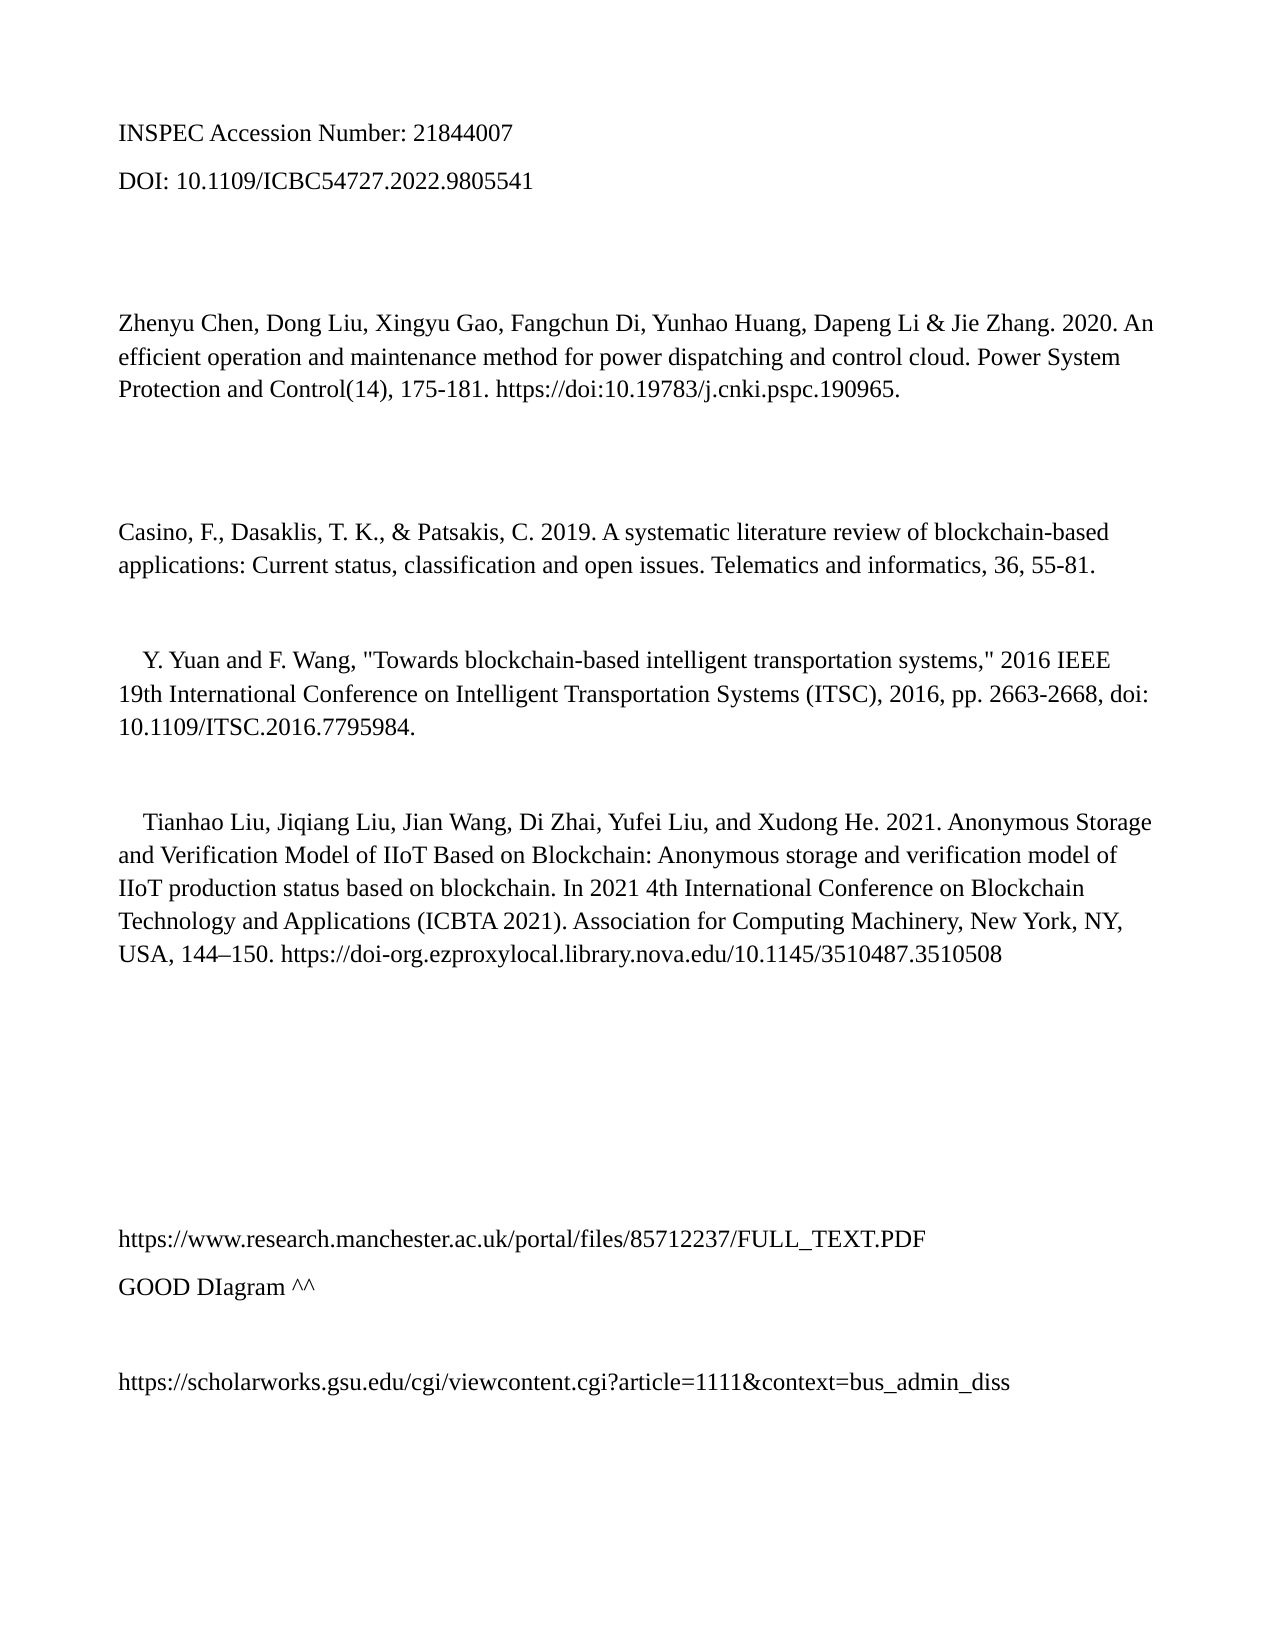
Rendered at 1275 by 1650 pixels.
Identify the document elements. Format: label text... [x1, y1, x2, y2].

text Casino, F., Dasaklis, T. K., & Patsakis, C. 2019. A systematic literature review of blockchain-based applications: Current status, classification and open issues. Telematics and informatics, 36, 55-81. [118, 517, 1157, 579]
text https://www.research.manchester.ac.uk/portal/files/85712237/FULL_TEXT.PDF [118, 1224, 1157, 1253]
text Y. Yuan and F. Wang, "Towards blockchain-based intelligent transportation systems," 2016 IEEE 19th International Conference on Intelligent Transportation Systems (ITSC), 2016, pp. 2663-2668, doi: 10.1109/ITSC.2016.7795984. [118, 646, 1157, 740]
text DOI: 10.1109/ICBC54727.2022.9805541 [118, 166, 1157, 194]
text GOOD DIagram ^^ [118, 1272, 1157, 1301]
text Tianhao Liu, Jiqiang Liu, Jian Wang, Di Zhai, Yufei Liu, and Xudong He. 2021. Anonymous Storage and Verification Model of IIoT Based on Blockchain: Anonymous storage and verification model of IIoT production status based on blockchain. In 2021 4th International Conference on Blockchain Technology and Applications (ICBTA 2021). Association for Computing Machinery, New York, NY, USA, 144–150. https://doi-org.ezproxylocal.library.nova.edu/10.1145/3510487.3510508 [118, 807, 1157, 968]
text https://scholarworks.gsu.edu/cgi/viewcontent.cgi?article=1111&context=bus_admin_diss [118, 1367, 1157, 1396]
text INSPEC Accession Number: 21844007 [118, 118, 1157, 147]
text Zhenyu Chen, Dong Liu, Xingyu Gao, Fangchun Di, Yunhao Huang, Dapeng Li & Jie Zhang. 2020. An efficient operation and maintenance method for power dispatching and control cloud. Power System Protection and Control(14), 175-181. https://doi:10.19783/j.cnki.pspc.190965. [118, 308, 1157, 403]
